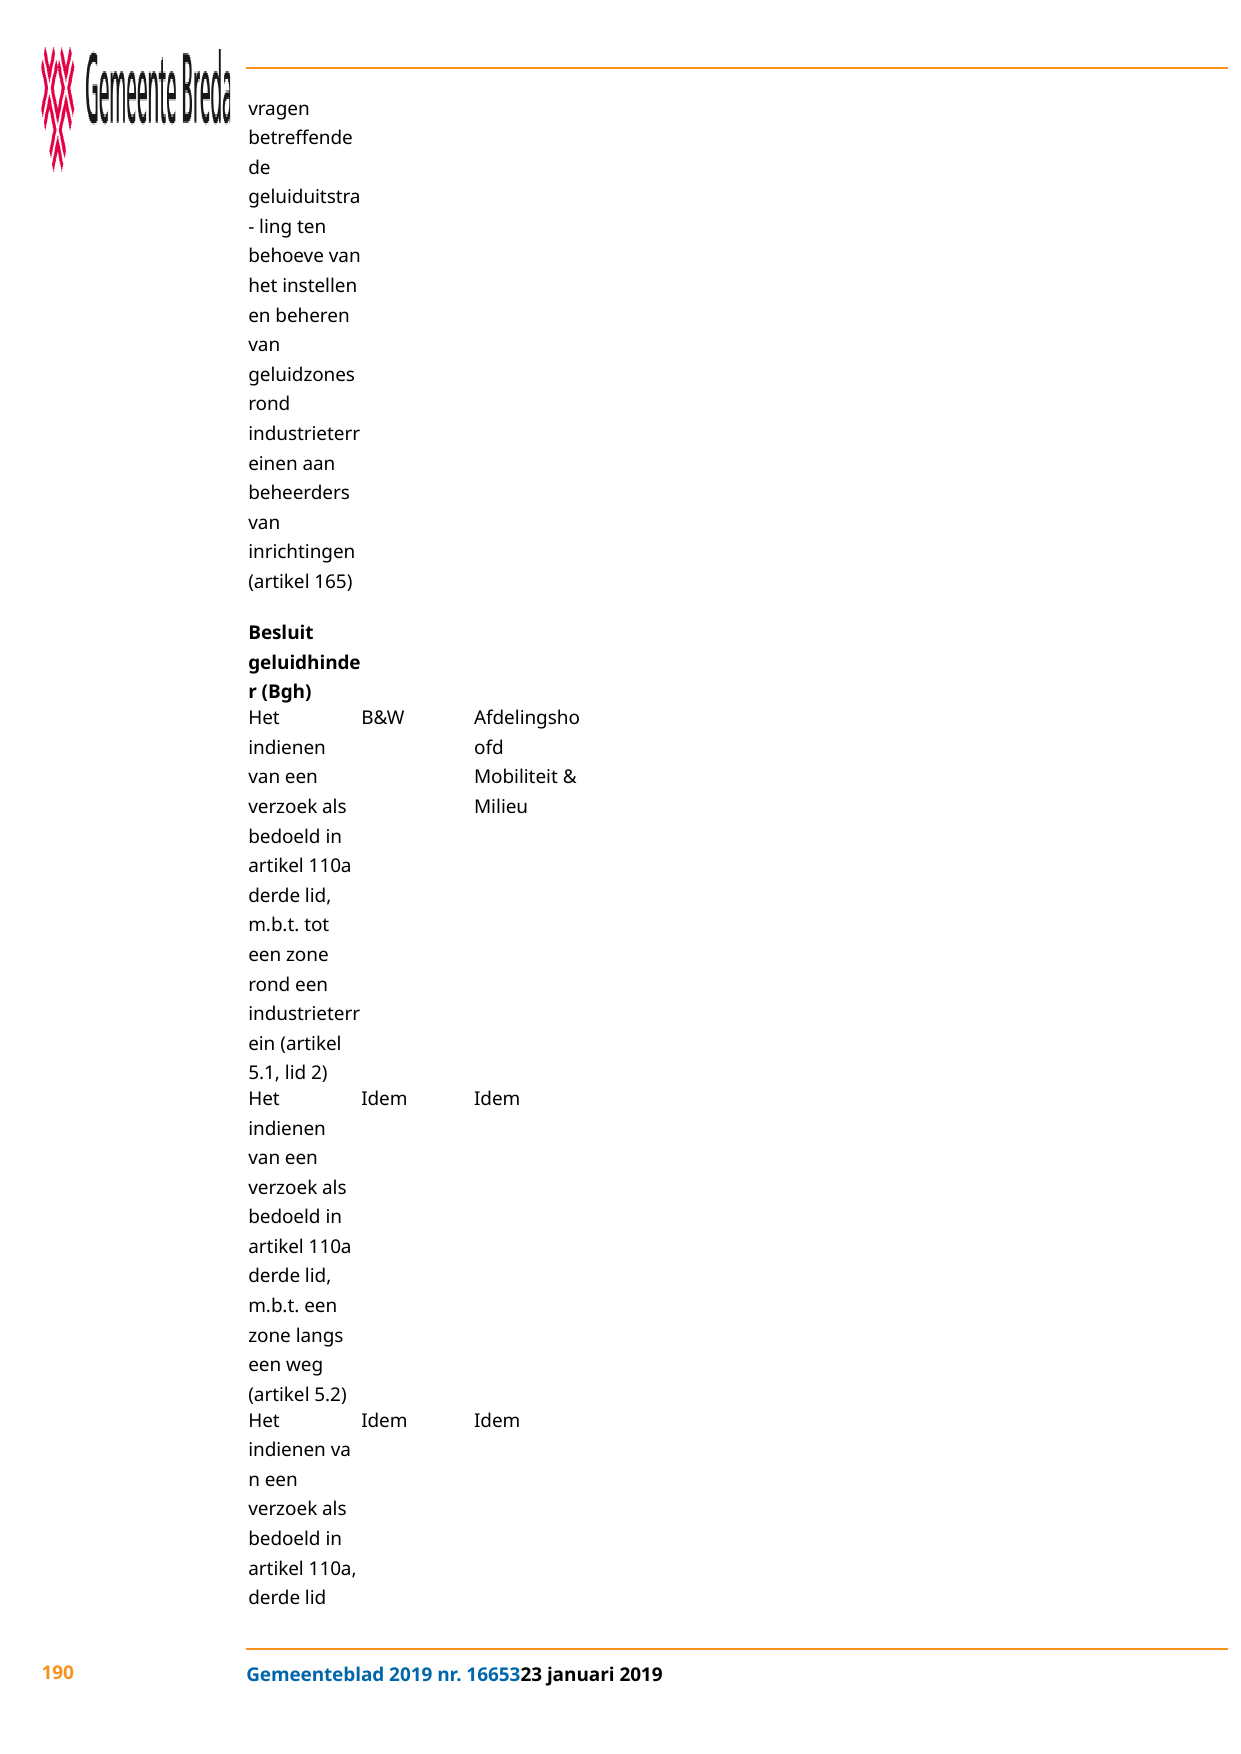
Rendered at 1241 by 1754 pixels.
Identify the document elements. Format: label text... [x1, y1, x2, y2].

table_cell Afdelingshoofd Mobiliteit & Milieu [474, 705, 587, 1085]
table_cell [587, 1407, 700, 1610]
table_cell vragen betreffende de geluiduitstra- ling ten behoeve van het instellen en beheren van geluidzones rond industrieterreinen aan beheerders van inrichtingen (artikel 165) [248, 95, 361, 594]
table_cell [587, 95, 700, 594]
picture [41, 47, 231, 172]
table_cell Idem [361, 1085, 474, 1407]
table_cell B&W [361, 705, 474, 1085]
table_cell [587, 620, 700, 704]
table_cell [248, 594, 361, 619]
table_cell Het indienen van een verzoek als bedoeld in artikel 110a derde lid, m.b.t. een zone langs een weg (artikel 5.2) [248, 1085, 361, 1407]
table_cell [361, 620, 474, 704]
table_cell [474, 95, 587, 594]
table_cell [474, 620, 587, 704]
table_cell [587, 705, 700, 1085]
table_cell [361, 95, 474, 594]
table_cell [361, 594, 474, 619]
table_cell [474, 594, 587, 619]
table_cell [587, 1085, 700, 1407]
table_cell [587, 594, 700, 619]
table_cell Het indienen van een verzoek als bedoeld in artikel 110a derde lid, m.b.t. tot een zone rond een industrieterrein (artikel 5.1, lid 2) [248, 705, 361, 1085]
table_cell Idem [361, 1407, 474, 1610]
table_cell Idem [474, 1407, 587, 1610]
table_cell Het indienen van een verzoek als bedoeld in artikel 110a, derde lid [248, 1407, 361, 1610]
table_cell Besluit geluidhinder (Bgh) [248, 620, 361, 704]
table_cell Idem [474, 1085, 587, 1407]
